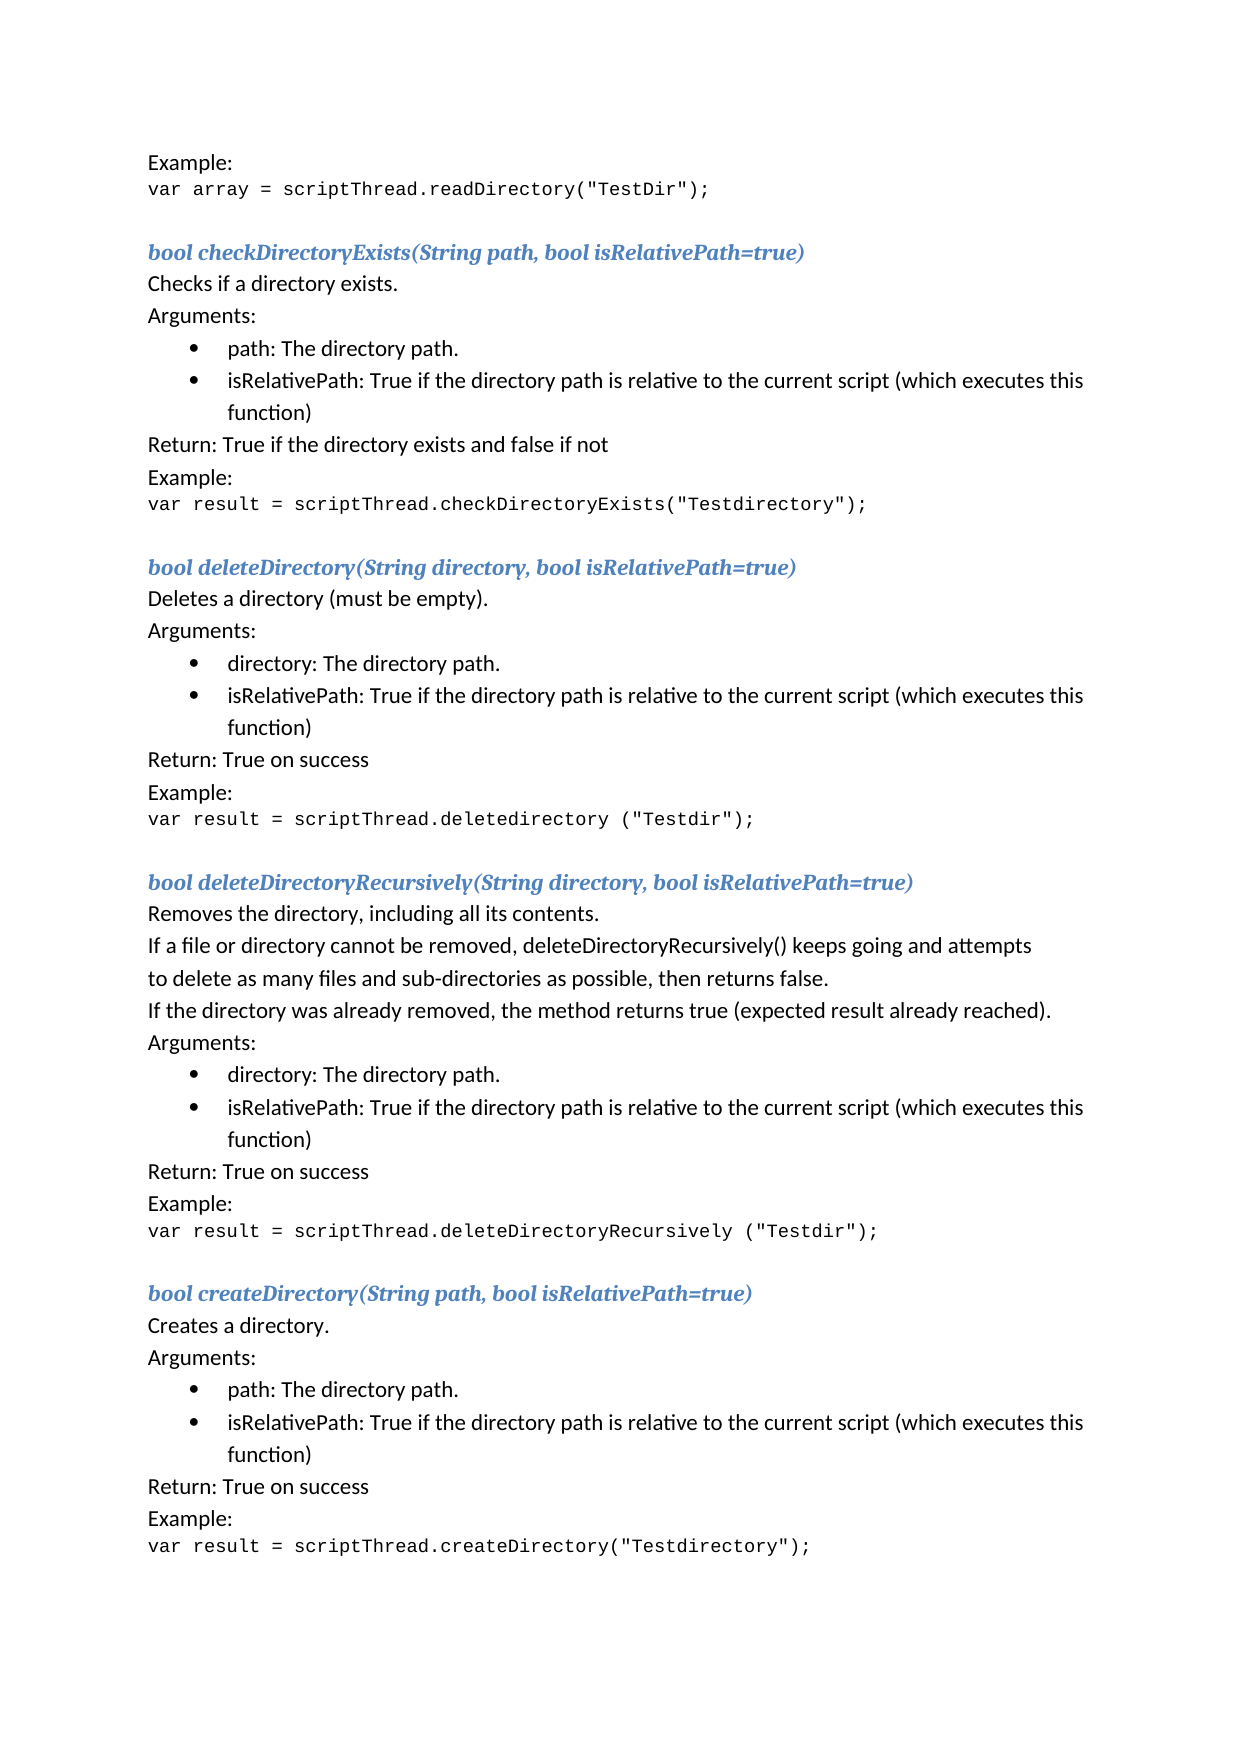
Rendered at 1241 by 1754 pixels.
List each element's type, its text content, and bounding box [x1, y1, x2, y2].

text var result = scriptThread.deletedirectory ("Testdir"); [148, 810, 1093, 831]
text Arguments: [148, 617, 1093, 645]
list directory: The directory path. [190, 1060, 1093, 1088]
text Arguments: [148, 1343, 1093, 1371]
list isRelativePath: True if the directory path is relative to the current script (which executes this function) [190, 1408, 1093, 1468]
subtitle bool createDirectory(String path, bool isRelativePath=true) [148, 1281, 1093, 1307]
text var result = scriptThread.createDirectory("Testdirectory"); [148, 1536, 1093, 1558]
text Removes the directory, including all its contents. [148, 899, 1093, 927]
list directory: The directory path. [190, 649, 1093, 677]
text Return: True if the directory exists and false if not [148, 430, 1093, 458]
text If a file or directory cannot be removed, deleteDirectoryRecursively() keeps going and attempts [148, 932, 1093, 960]
text var result = scriptThread.deleteDirectoryRecursively ("Testdir"); [148, 1221, 1093, 1243]
text Example: [148, 148, 1093, 176]
list path: The directory path. [190, 1375, 1093, 1403]
text Return: True on success [148, 1472, 1093, 1500]
text var result = scriptThread.checkDirectoryExists("Testdirectory"); [148, 495, 1093, 516]
text Return: True on success [148, 1157, 1093, 1185]
list isRelativePath: True if the directory path is relative to the current script (which executes this function) [190, 681, 1093, 741]
text If the directory was already removed, the method returns true (expected result already reached). [148, 996, 1093, 1024]
list isRelativePath: True if the directory path is relative to the current script (which executes this function) [190, 366, 1093, 426]
text Example: [148, 1189, 1093, 1217]
list path: The directory path. [190, 334, 1093, 362]
text Deletes a directory (must be empty). [148, 584, 1093, 612]
text Example: [148, 1504, 1093, 1532]
text Return: True on success [148, 745, 1093, 773]
text to delete as many files and sub-directories as possible, then returns false. [148, 964, 1093, 992]
text Creates a directory. [148, 1311, 1093, 1339]
list isRelativePath: True if the directory path is relative to the current script (which executes this function) [190, 1093, 1093, 1153]
subtitle bool checkDirectoryExists(String path, bool isRelativePath=true) [148, 239, 1093, 266]
subtitle bool deleteDirectoryRecursively(String directory, bool isRelativePath=true) [148, 869, 1093, 896]
text Arguments: [148, 302, 1093, 330]
text Checks if a directory exists. [148, 269, 1093, 297]
text Example: [148, 778, 1093, 806]
text Example: [148, 463, 1093, 491]
text Arguments: [148, 1028, 1093, 1056]
subtitle bool deleteDirectory(String directory, bool isRelativePath=true) [148, 554, 1093, 581]
text var array = scriptThread.readDirectory("TestDir"); [148, 180, 1093, 201]
